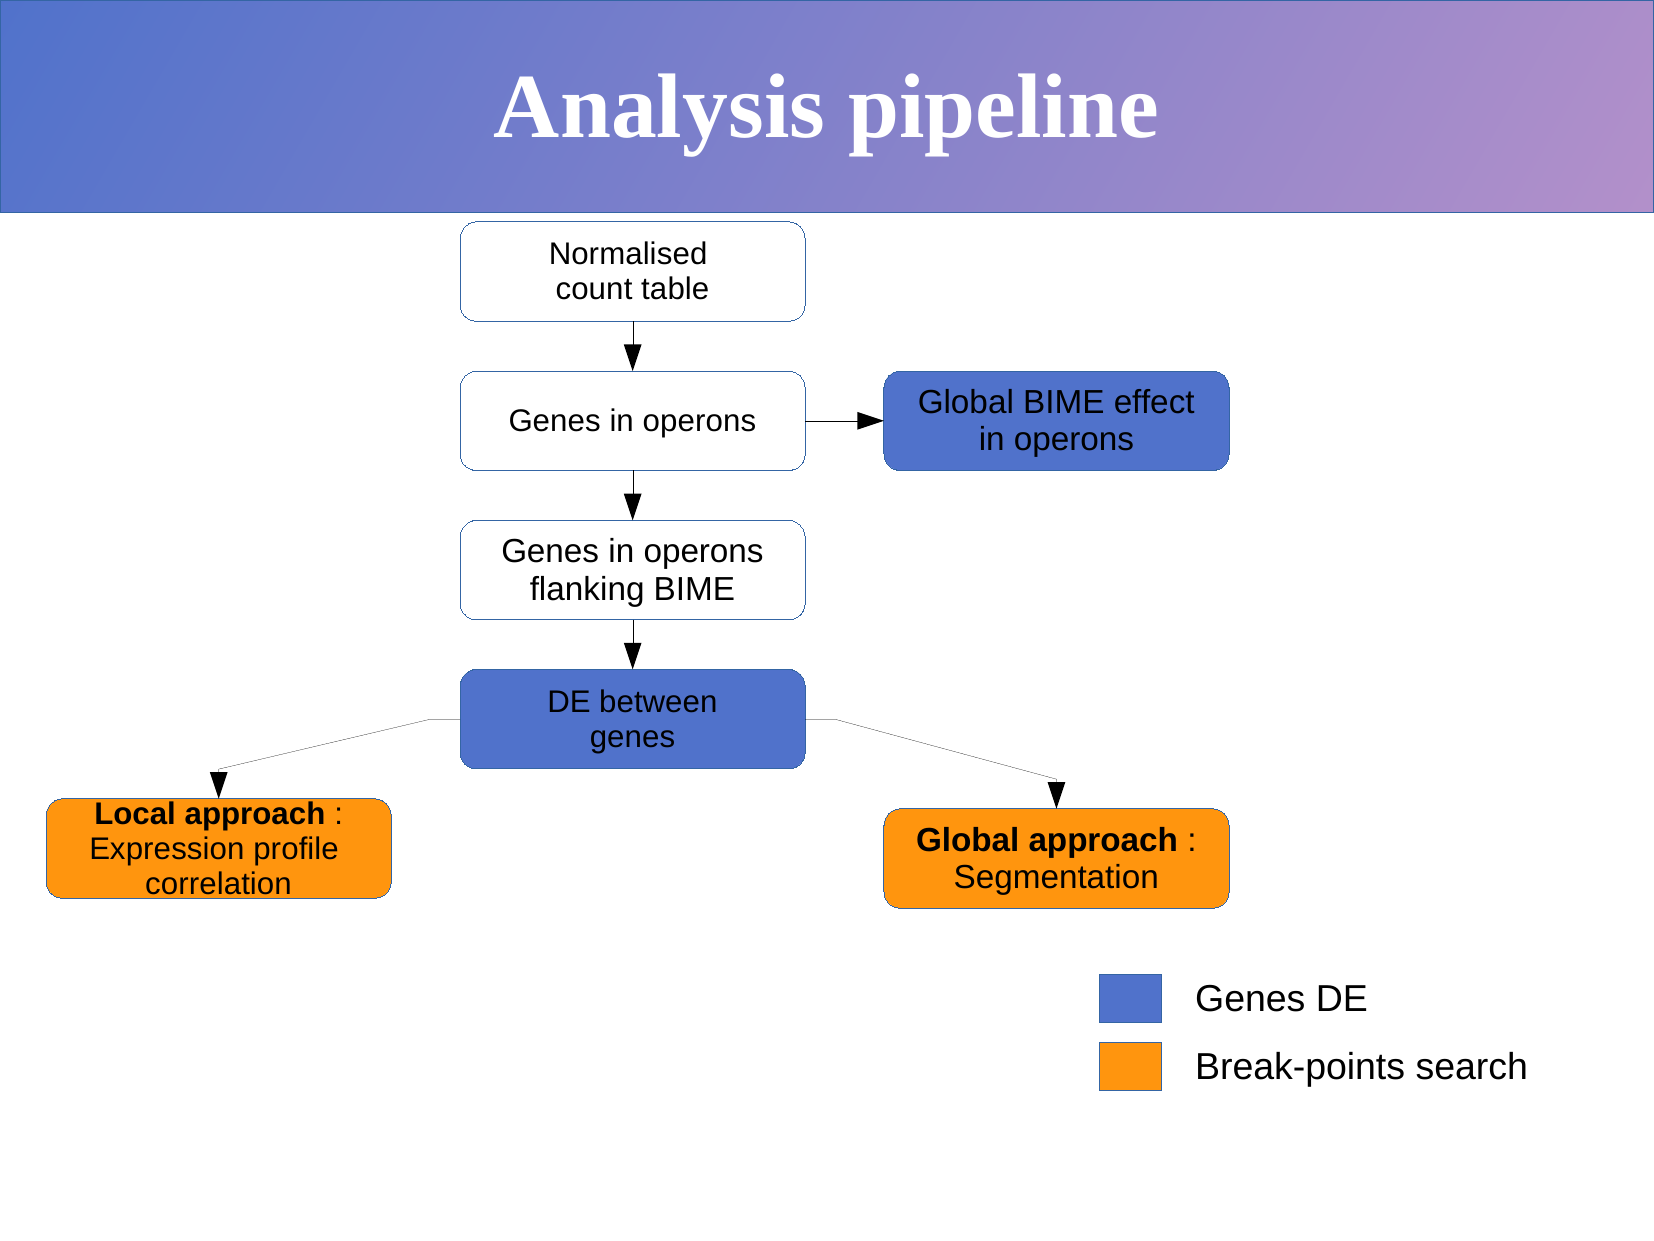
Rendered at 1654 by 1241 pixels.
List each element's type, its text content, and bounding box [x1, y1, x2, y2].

text_box Normalised count table [460, 221, 806, 322]
text_box [1099, 1042, 1162, 1091]
text_box Global approach : Segmentation [883, 808, 1230, 909]
text_box [1099, 974, 1162, 1023]
text_box Break-points search [1180, 1037, 1571, 1095]
text_box Genes in operons flanking BIME [460, 520, 806, 620]
text_box Genes in operons [460, 371, 806, 471]
text_box Global BIME effect in operons [883, 371, 1230, 471]
text_box DE between genes [460, 669, 806, 769]
text_box Genes DE [1180, 970, 1530, 1028]
text_box Local approach : Expression profile correlation [46, 798, 392, 899]
title Analysis pipeline [82, 23, 1571, 189]
